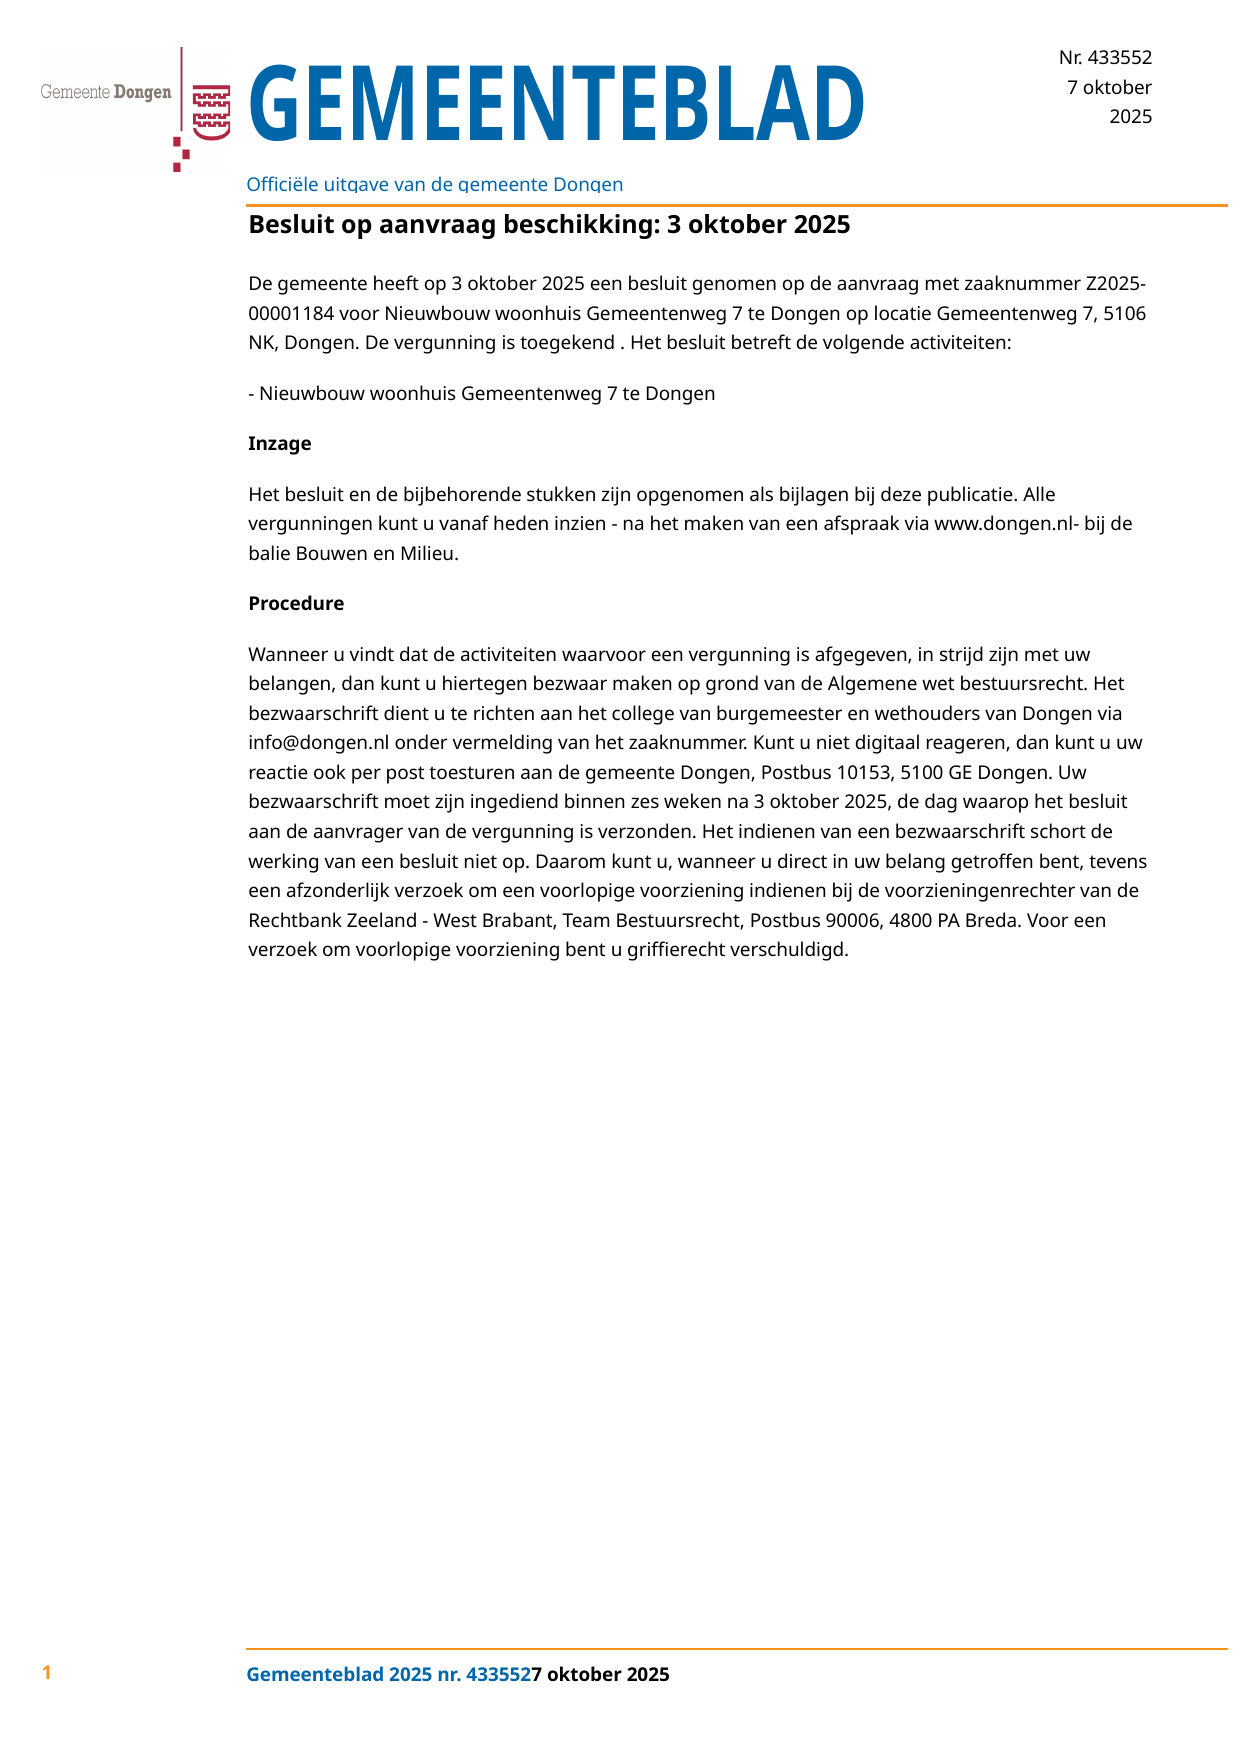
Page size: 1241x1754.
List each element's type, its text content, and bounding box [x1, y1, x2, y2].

text Besluit op aanvraag beschikking: 3 oktober 2025 [248, 207, 1152, 241]
text De gemeente heeft op 3 oktober 2025 een besluit genomen op de aanvraag met zaaknummer Z2025-00001184 voor Nieuwbouw woonhuis Gemeentenweg 7 te Dongen op locatie Gemeentenweg 7, 5106 NK, Dongen. De vergunning is toegekend . Het besluit betreft de volgende activiteiten: [248, 270, 1152, 355]
picture [41, 47, 231, 172]
text Inzage [248, 430, 1152, 456]
text Wanneer u vindt dat de activiteiten waarvoor een vergunning is afgegeven, in strijd zijn met uw belangen, dan kunt u hiertegen bezwaar maken op grond van de Algemene wet bestuursrecht. Het bezwaarschrift dient u te richten aan het college van burgemeester en wethouders van Dongen via info@dongen.nl onder vermelding van het zaaknummer. Kunt u niet digitaal reageren, dan kunt u uw reactie ook per post toesturen aan de gemeente Dongen, Postbus 10153, 5100 GE Dongen. Uw bezwaarschrift moet zijn ingediend binnen zes weken na 3 oktober 2025, de dag waarop het besluit aan de aanvrager van de vergunning is verzonden. Het indienen van een bezwaarschrift schort de werking van een besluit niet op. Daarom kunt u, wanneer u direct in uw belang getroffen bent, tevens een afzonderlijk verzoek om een voorlopige voorziening indienen bij de voorzieningenrechter van de Rechtbank Zeeland - West Brabant, Team Bestuursrecht, Postbus 90006, 4800 PA Breda. Voor een verzoek om voorlopige voorziening bent u griffierecht verschuldigd. [248, 641, 1152, 962]
text Procedure [248, 590, 1152, 616]
text Het besluit en de bijbehorende stukken zijn opgenomen als bijlagen bij deze publicatie. Alle vergunningen kunt u vanaf heden inzien - na het maken van een afspraak via www.dongen.nl- bij de balie Bouwen en Milieu. [248, 481, 1152, 566]
text - Nieuwbouw woonhuis Gemeentenweg 7 te Dongen [248, 380, 1152, 406]
